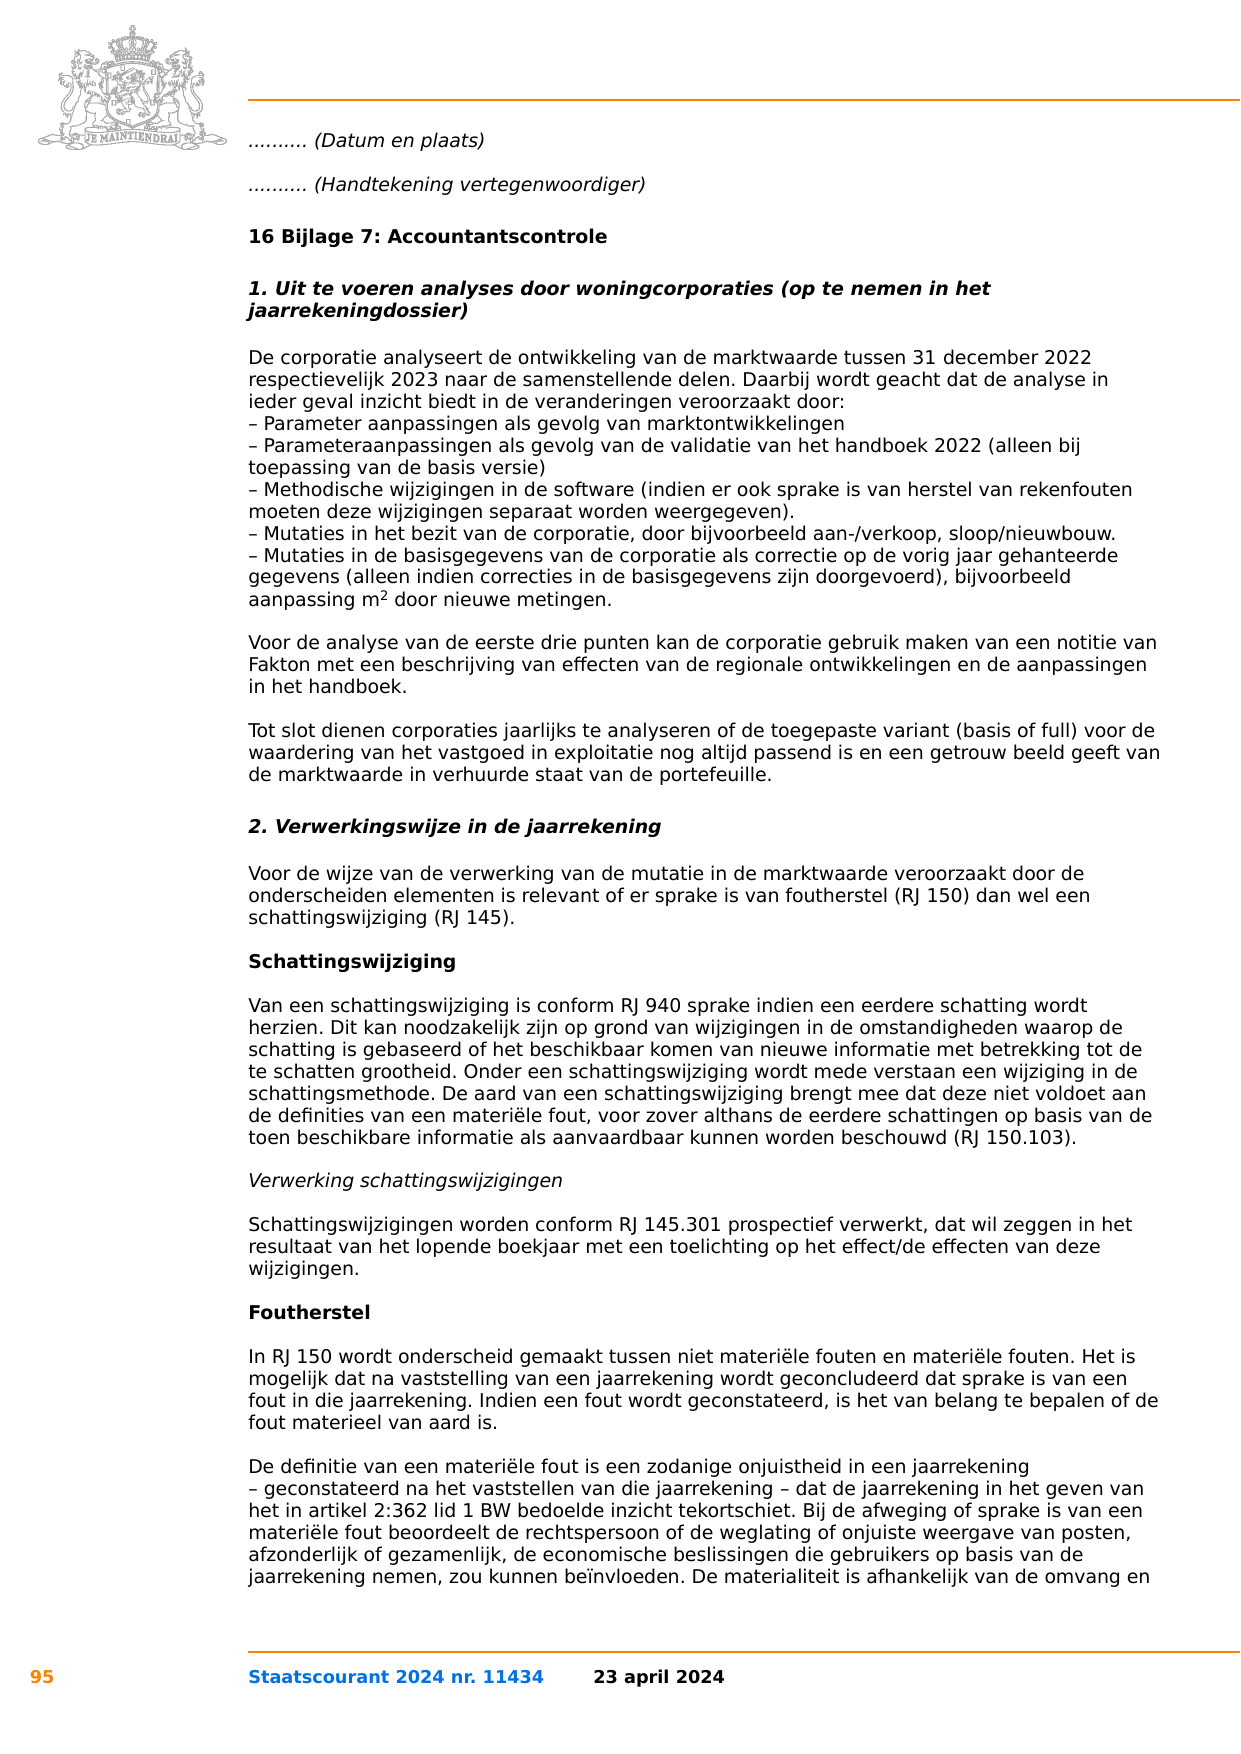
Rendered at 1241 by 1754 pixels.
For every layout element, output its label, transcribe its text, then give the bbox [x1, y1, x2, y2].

text De definitie van een materiële fout is een zodanige onjuistheid in een jaarrekening – geconstateerd na het vaststellen van die jaarrekening – dat de jaarrekening in het geven van het in artikel 2:362 lid 1 BW bedoelde inzicht tekortschiet. Bij de afweging of sprake is van een materiële fout beoordeelt de rechtspersoon of de weglating of onjuiste weergave van posten, afzonderlijk of gezamenlijk, de economische beslissingen die gebruikers op basis van de jaarrekening nemen, zou kunnen beïnvloeden. De materialiteit is afhankelijk van de omvang en [248, 1456, 1163, 1588]
text – Methodische wijzigingen in de software (indien er ook sprake is van herstel van rekenfouten moeten deze wijzigingen separaat worden weergegeven). [248, 478, 1163, 522]
text Van een schattingswijziging is conform RJ 940 sprake indien een eerdere schatting wordt herzien. Dit kan noodzakelijk zijn op grond van wijzigingen in de omstandigheden waarop de schatting is gebaseerd of het beschikbaar komen van nieuwe informatie met betrekking tot de te schatten grootheid. Onder een schattingswijziging wordt mede verstaan een wijziging in de schattingsmethode. De aard van een schattingswijziging brengt mee dat deze niet voldoet aan de definities van een materiële fout, voor zover althans de eerdere schattingen op basis van de toen beschikbare informatie als aanvaardbaar kunnen worden beschouwd (RJ 150.103). [248, 995, 1163, 1148]
subtitle Schattingswijziging [248, 951, 1163, 973]
text .......... (Handtekening vertegenwoordiger) [248, 174, 1163, 196]
subtitle 1. Uit te voeren analyses door woningcorporaties (op te nemen in het jaarrekeningdossier) [248, 278, 1163, 322]
text – Mutaties in de basisgegevens van de corporatie als correctie op de vorig jaar gehanteerde gegevens (alleen indien correcties in de basisgegevens zijn doorgevoerd), bijvoorbeeld aanpassing m2 door nieuwe metingen. [248, 544, 1163, 610]
picture [38, 25, 227, 150]
subtitle 16 Bijlage 7: Accountantscontrole [248, 226, 1163, 248]
text – Mutaties in het bezit van de corporatie, door bijvoorbeeld aan-/verkoop, sloop/nieuwbouw. [248, 522, 1163, 544]
text Schattingswijzigingen worden conform RJ 145.301 prospectief verwerkt, dat wil zeggen in het resultaat van het lopende boekjaar met een toelichting op het effect/de effecten van deze wijzigingen. [248, 1214, 1163, 1280]
text In RJ 150 wordt onderscheid gemaakt tussen niet materiële fouten en materiële fouten. Het is mogelijk dat na vaststelling van een jaarrekening wordt geconcludeerd dat sprake is van een fout in die jaarrekening. Indien een fout wordt geconstateerd, is het van belang te bepalen of de fout materieel van aard is. [248, 1346, 1163, 1434]
text .......... (Datum en plaats) [248, 130, 1163, 152]
subtitle 2. Verwerkingswijze in de jaarrekening [248, 816, 1163, 838]
text – Parameteraanpassingen als gevolg van de validatie van het handboek 2022 (alleen bij toepassing van de basis versie) [248, 434, 1163, 478]
subtitle Foutherstel [248, 1302, 1163, 1324]
text De corporatie analyseert de ontwikkeling van de marktwaarde tussen 31 december 2022 respectievelijk 2023 naar de samenstellende delen. Daarbij wordt geacht dat de analyse in ieder geval inzicht biedt in de veranderingen veroorzaakt door: [248, 347, 1163, 413]
subtitle Verwerking schattingswijzigingen [248, 1170, 1163, 1192]
text – Parameter aanpassingen als gevolg van marktontwikkelingen [248, 413, 1163, 434]
text Tot slot dienen corporaties jaarlijks te analyseren of de toegepaste variant (basis of full) voor de waardering van het vastgoed in exploitatie nog altijd passend is en een getrouw beeld geeft van de marktwaarde in verhuurde staat van de portefeuille. [248, 720, 1163, 786]
text Voor de wijze van de verwerking van de mutatie in de marktwaarde veroorzaakt door de onderscheiden elementen is relevant of er sprake is van foutherstel (RJ 150) dan wel een schattingswijziging (RJ 145). [248, 863, 1163, 929]
text Voor de analyse van de eerste drie punten kan de corporatie gebruik maken van een notitie van Fakton met een beschrijving van effecten van de regionale ontwikkelingen en de aanpassingen in het handboek. [248, 632, 1163, 698]
